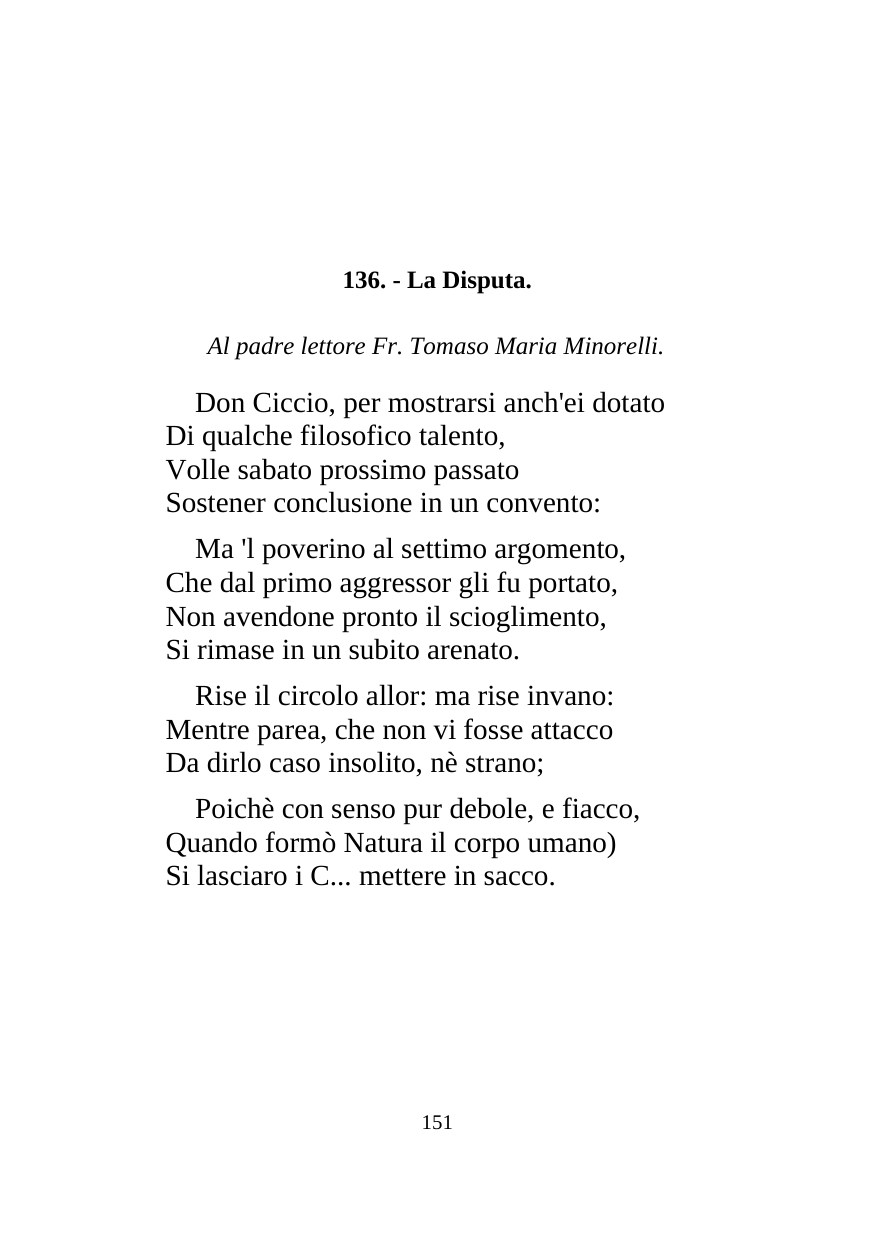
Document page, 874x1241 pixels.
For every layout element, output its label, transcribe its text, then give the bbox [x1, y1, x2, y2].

text 136. - La Disputa. [106, 265, 768, 294]
text Poichè con senso pur debole, e fiacco, Quando formò Natura il corpo umano) Si lasciaro i C... mettere in sacco. [165, 791, 768, 892]
text Don Ciccio, per mostrarsi anch'ei dotato Di qualche filosofico talento, Volle sabato prossimo passato Sostener conclusione in un convento: [165, 385, 768, 519]
text Rise il circolo allor: ma rise invano: Mentre parea, che non vi fosse attacco Da dirlo caso insolito, nè strano; [165, 678, 768, 779]
subtitle Al padre lettore Fr. Tomaso Maria Minorelli. [106, 331, 768, 360]
text Ma 'l poverino al settimo argomento, Che dal primo aggressor gli fu portato, Non avendone pronto il scioglimento, Si rimase in un subito arenato. [165, 532, 768, 666]
